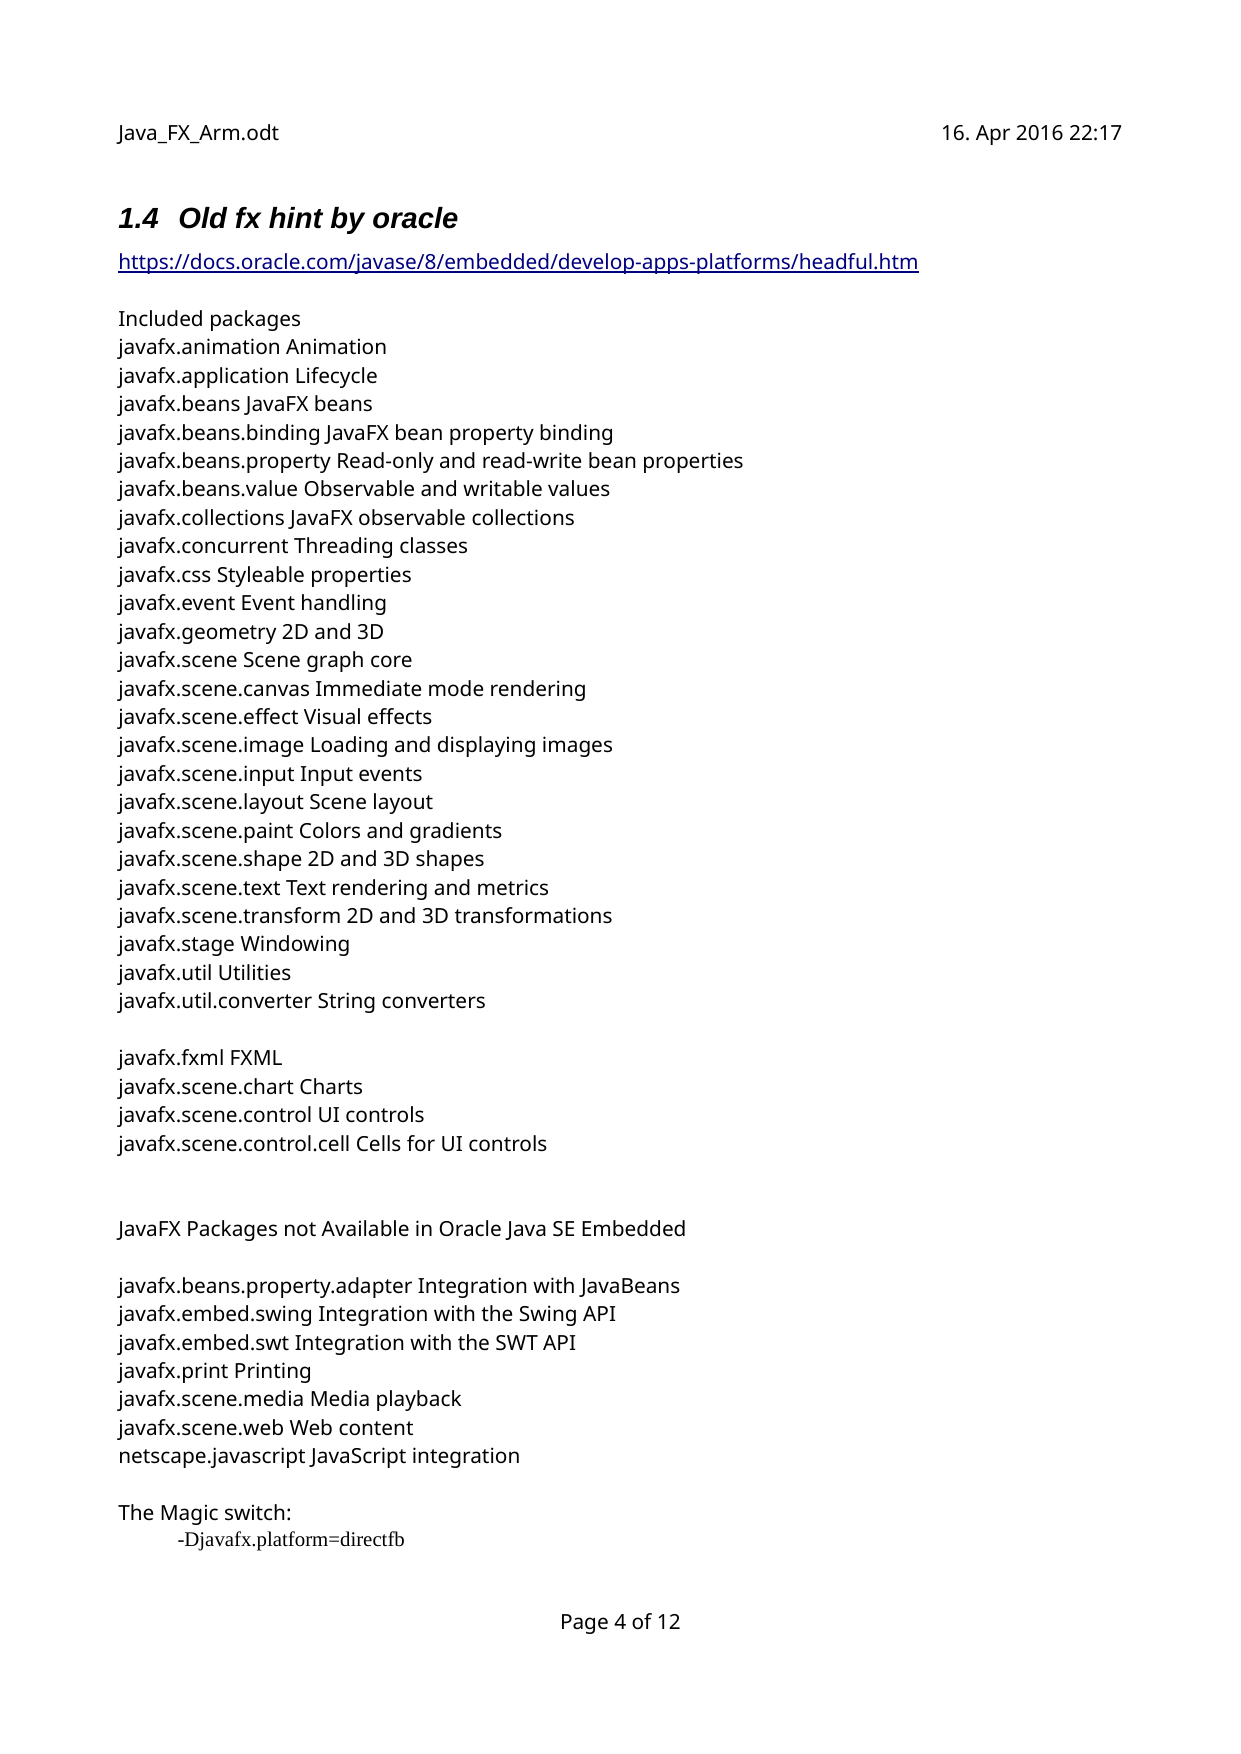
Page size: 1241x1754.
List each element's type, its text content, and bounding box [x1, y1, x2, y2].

text -Djavafx.platform=directfb [177, 1527, 1122, 1551]
text javafx.scene.layout Scene layout [118, 787, 1122, 816]
text JavaFX Packages not Available in Oracle Java SE Embedded [118, 1214, 1122, 1242]
text javafx.print Printing [118, 1356, 1122, 1384]
subtitle Old fx hint by oracle [118, 201, 1122, 234]
text Included packages [118, 304, 1122, 332]
text javafx.scene.text Text rendering and metrics [118, 873, 1122, 901]
text javafx.fxml FXML [118, 1043, 1122, 1072]
text javafx.event Event handling [118, 588, 1122, 617]
text javafx.scene.media Media playback [118, 1384, 1122, 1413]
text javafx.scene.control.cell Cells for UI controls [118, 1129, 1122, 1157]
text The Magic switch: [118, 1498, 1122, 1527]
text javafx.geometry 2D and 3D [118, 617, 1122, 645]
text javafx.scene.web Web content [118, 1413, 1122, 1441]
text javafx.scene.transform 2D and 3D transformations [118, 901, 1122, 929]
text javafx.collections JavaFX observable collections [118, 503, 1122, 531]
text javafx.scene.control UI controls [118, 1100, 1122, 1129]
text javafx.scene.chart Charts [118, 1072, 1122, 1100]
text javafx.beans.binding JavaFX bean property binding [118, 418, 1122, 446]
text javafx.stage Windowing [118, 929, 1122, 958]
text javafx.embed.swing Integration with the Swing API [118, 1299, 1122, 1328]
text javafx.scene.image Loading and displaying images [118, 731, 1122, 759]
text javafx.beans.value Observable and writable values [118, 474, 1122, 503]
text javafx.embed.swt Integration with the SWT API [118, 1328, 1122, 1356]
text javafx.scene.input Input events [118, 759, 1122, 787]
text javafx.css Styleable properties [118, 560, 1122, 588]
text javafx.scene Scene graph core [118, 645, 1122, 674]
text javafx.application Lifecycle [118, 361, 1122, 389]
text javafx.animation Animation [118, 332, 1122, 361]
text javafx.beans JavaFX beans [118, 389, 1122, 418]
text javafx.scene.effect Visual effects [118, 702, 1122, 731]
text netscape.javascript JavaScript integration [118, 1441, 1122, 1470]
text javafx.beans.property.adapter Integration with JavaBeans [118, 1271, 1122, 1299]
text javafx.util Utilities [118, 958, 1122, 986]
text javafx.scene.canvas Immediate mode rendering [118, 674, 1122, 702]
text https://docs.oracle.com/javase/8/embedded/develop-apps-platforms/headful.htm [118, 247, 1122, 276]
text javafx.util.converter String converters [118, 986, 1122, 1015]
text javafx.scene.shape 2D and 3D shapes [118, 844, 1122, 873]
text javafx.beans.property Read-only and read-write bean properties [118, 446, 1122, 474]
text javafx.scene.paint Colors and gradients [118, 816, 1122, 844]
text javafx.concurrent Threading classes [118, 531, 1122, 560]
